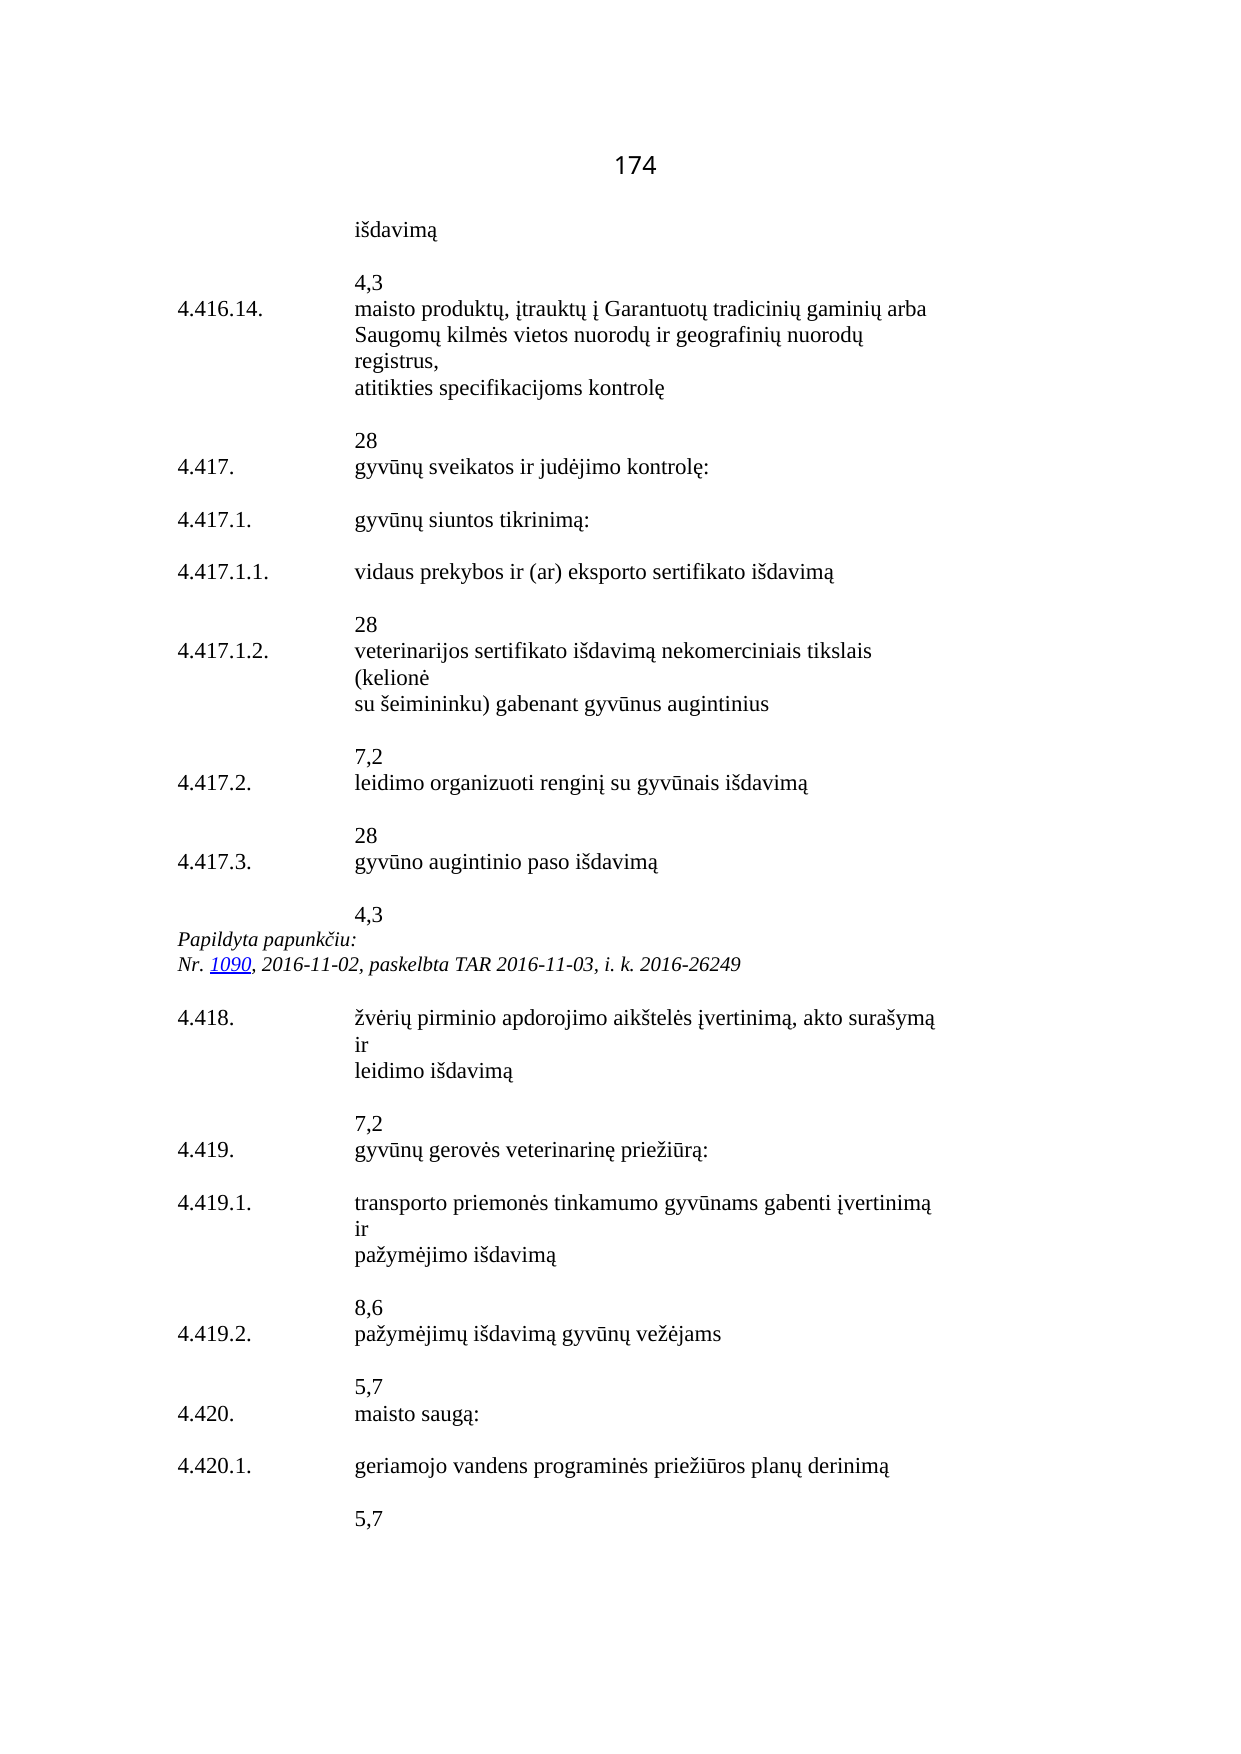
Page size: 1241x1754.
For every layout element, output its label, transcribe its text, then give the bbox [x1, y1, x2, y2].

text išdavimą 4,3 [354, 216, 945, 295]
text pažymėjimo išdavimą 8,6 [354, 1241, 945, 1321]
text su šeimininku) gabenant gyvūnus augintinius 7,2 [354, 690, 945, 769]
text 4.419.1. transporto priemonės tinkamumo gyvūnams gabenti įvertinimą ir [177, 1189, 945, 1241]
text 4.417.2. leidimo organizuoti renginį su gyvūnais išdavimą 28 [177, 769, 945, 848]
text Saugomų kilmės vietos nuorodų ir geografinių nuorodų registrus, [354, 321, 945, 374]
text 4.417.1.1. vidaus prekybos ir (ar) eksporto sertifikato išdavimą 28 [177, 558, 945, 637]
text 4.418. žvėrių pirminio apdorojimo aikštelės įvertinimą, akto surašymą ir [177, 1004, 945, 1057]
text 4.417. gyvūnų sveikatos ir judėjimo kontrolę: [177, 453, 945, 506]
text Papildyta papunkčiu: [177, 927, 1093, 951]
text 4.419. gyvūnų gerovės veterinarinę priežiūrą: [177, 1136, 945, 1189]
text 4.417.1.2. veterinarijos sertifikato išdavimą nekomerciniais tikslais (kelionė [177, 637, 945, 690]
text 4.420. maisto saugą: [177, 1399, 945, 1452]
text leidimo išdavimą 7,2 [354, 1057, 945, 1136]
text 4.417.3. gyvūno augintinio paso išdavimą 4,3 [177, 848, 945, 927]
text 4.416.14. maisto produktų, įtrauktų į Garantuotų tradicinių gaminių arba [177, 295, 945, 321]
text 4.419.2. pažymėjimų išdavimą gyvūnų vežėjams 5,7 [177, 1321, 945, 1399]
text 4.417.1. gyvūnų siuntos tikrinimą: [177, 506, 945, 558]
text atitikties specifikacijoms kontrolę 28 [354, 374, 945, 453]
text Nr. 1090, 2016-11-02, paskelbta TAR 2016-11-03, i. k. 2016-26249 [177, 951, 1093, 976]
text 4.420.1. geriamojo vandens programinės priežiūros planų derinimą 5,7 [177, 1452, 945, 1531]
